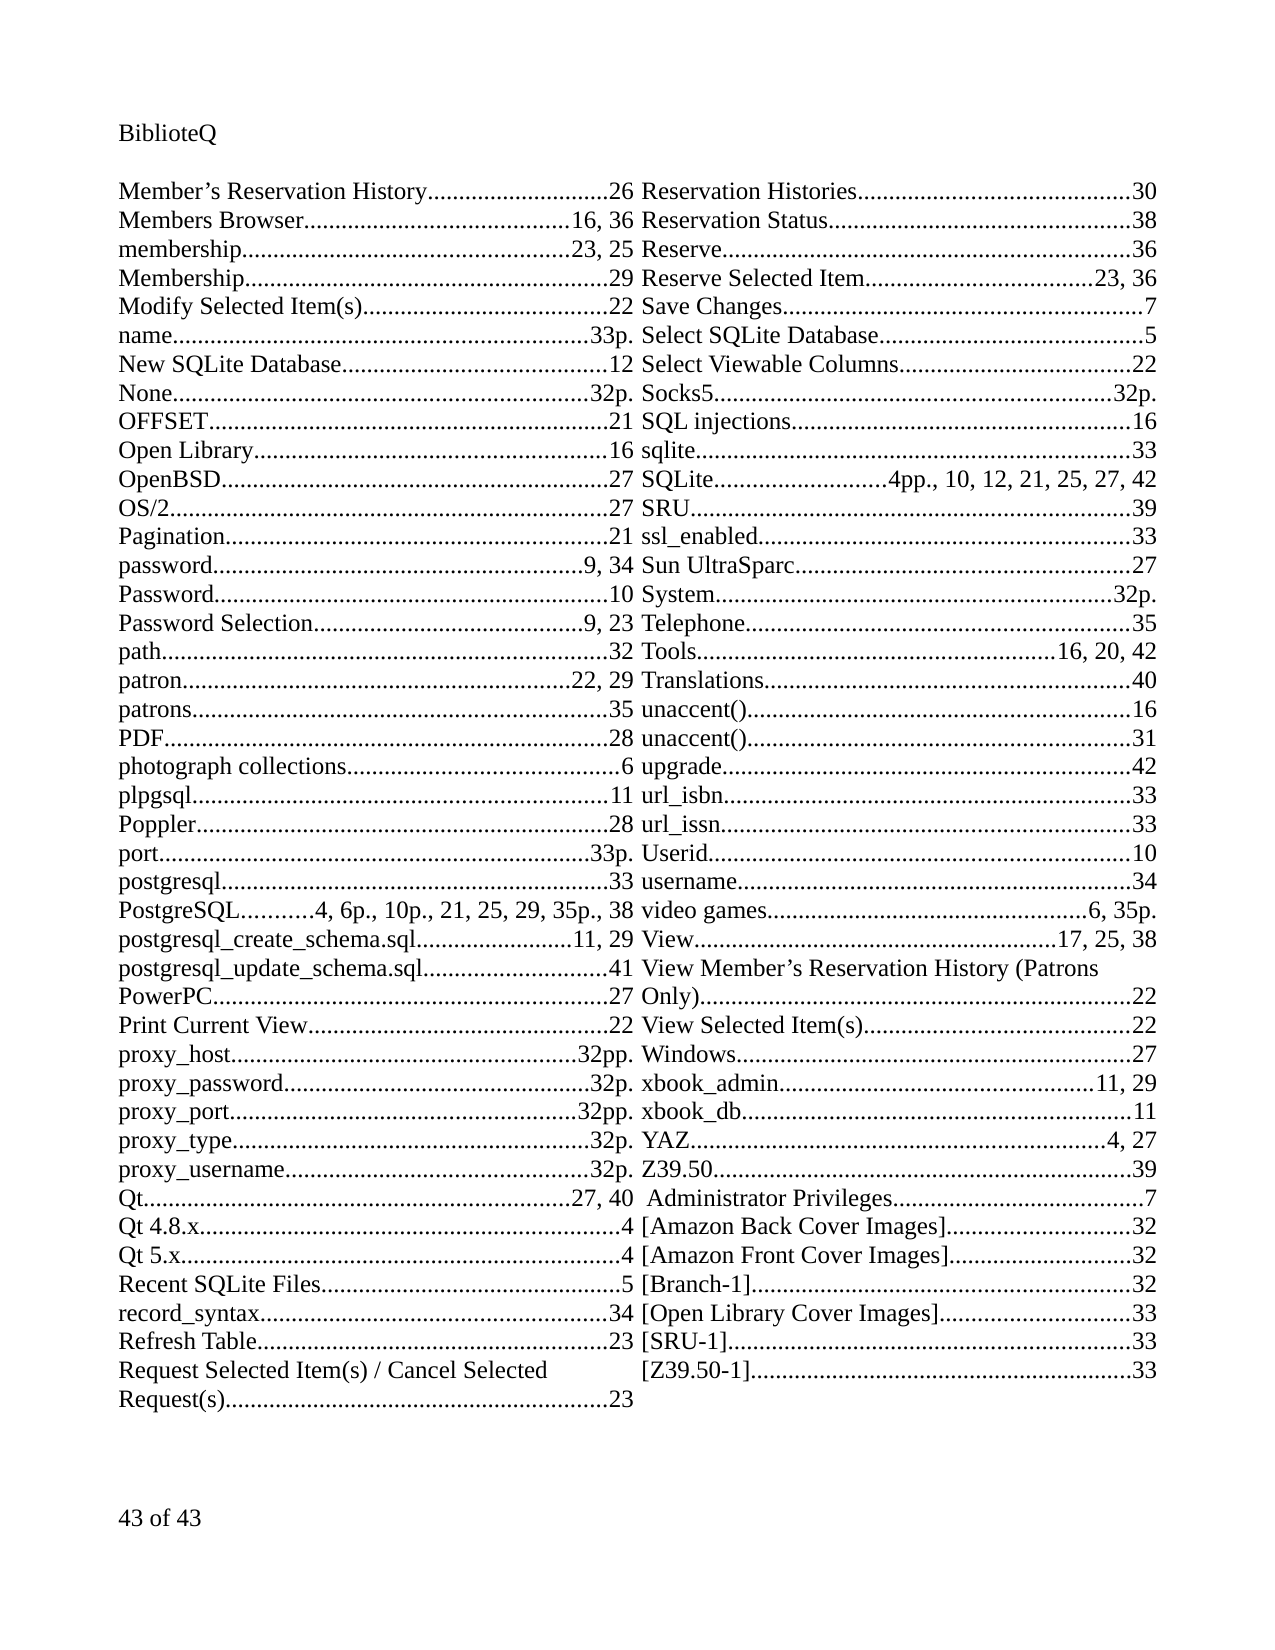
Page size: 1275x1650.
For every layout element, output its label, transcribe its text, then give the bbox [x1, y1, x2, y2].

text url_isbn 33 [641, 780, 1157, 809]
text Reserve 36 [641, 234, 1157, 263]
text SRU 39 [641, 493, 1157, 521]
text record_syntax 34 [118, 1298, 634, 1326]
text patrons 35 [118, 694, 634, 723]
text proxy_host 32pp. [118, 1039, 634, 1068]
text System 32p. [641, 579, 1157, 608]
text Select Viewable Columns 22 [641, 349, 1157, 378]
text postgresql_update_schema.sql 41 [118, 953, 634, 981]
text patron 22, 29 [118, 665, 634, 694]
text Request Selected Item(s) / Cancel Selected Request(s) 23 [118, 1355, 634, 1413]
text [Amazon Back Cover Images] 32 [641, 1211, 1157, 1240]
text membership 23, 25 [118, 234, 634, 263]
text PowerPC 27 [118, 981, 634, 1010]
text port 33p. [118, 838, 634, 866]
text [Amazon Front Cover Images] 32 [641, 1240, 1157, 1269]
text Socks5 32p. [641, 378, 1157, 406]
text OpenBSD 27 [118, 464, 634, 493]
text Sun UltraSparc 27 [641, 550, 1157, 579]
text sqlite 33 [641, 435, 1157, 464]
text password 9, 34 [118, 550, 634, 579]
text Password Selection 9, 23 [118, 608, 634, 636]
text New SQLite Database 12 [118, 349, 634, 378]
text xbook_admin 11, 29 [641, 1068, 1157, 1096]
text OFFSET 21 [118, 406, 634, 435]
text [Open Library Cover Images] 33 [641, 1298, 1157, 1326]
text Reserve Selected Item 23, 36 [641, 263, 1157, 291]
text Save Changes 7 [641, 291, 1157, 320]
text upgrade 42 [641, 751, 1157, 780]
text Select SQLite Database 5 [641, 320, 1157, 349]
text [SRU-1] 33 [641, 1326, 1157, 1355]
text Recent SQLite Files 5 [118, 1269, 634, 1298]
text SQLite 4pp., 10, 12, 21, 25, 27, 42 [641, 464, 1157, 493]
text SQL injections 16 [641, 406, 1157, 435]
text Reservation Status 38 [641, 205, 1157, 234]
text Z39.50 39 [641, 1154, 1157, 1183]
text View 17, 25, 38 [641, 924, 1157, 953]
text ssl_enabled 33 [641, 521, 1157, 550]
text Qt 27, 40 [118, 1183, 634, 1211]
text Open Library 16 [118, 435, 634, 464]
text xbook_db 11 [641, 1096, 1157, 1125]
text Tools 16, 20, 42 [641, 636, 1157, 665]
text Members Browser 16, 36 [118, 205, 634, 234]
text Pagination 21 [118, 521, 634, 550]
text Qt 4.8.x 4 [118, 1211, 634, 1240]
text View Selected Item(s) 22 [641, 1010, 1157, 1039]
text Password 10 [118, 579, 634, 608]
text proxy_type 32p. [118, 1125, 634, 1154]
text Refresh Table 23 [118, 1326, 634, 1355]
text Translations 40 [641, 665, 1157, 694]
text name 33p. [118, 320, 634, 349]
text username 34 [641, 866, 1157, 895]
text path 32 [118, 636, 634, 665]
text PostgreSQL 4, 6p., 10p., 21, 25, 29, 35p., 38 [118, 895, 634, 924]
text Print Current View 22 [118, 1010, 634, 1039]
text Modify Selected Item(s) 22 [118, 291, 634, 320]
text OS/2 27 [118, 493, 634, 521]
text Qt 5.x 4 [118, 1240, 634, 1269]
text photograph collections 6 [118, 751, 634, 780]
text unaccent() 31 [641, 723, 1157, 751]
text video games 6, 35p. [641, 895, 1157, 924]
text unaccent() 16 [641, 694, 1157, 723]
text proxy_password 32p. [118, 1068, 634, 1096]
text None 32p. [118, 378, 634, 406]
text Windows 27 [641, 1039, 1157, 1068]
text [Z39.50-1] 33 [641, 1355, 1157, 1384]
text Administrator Privileges 7 [641, 1183, 1157, 1211]
text Telephone 35 [641, 608, 1157, 636]
text postgresql_create_schema.sql 11, 29 [118, 924, 634, 953]
text postgresql 33 [118, 866, 634, 895]
text View Member’s Reservation History (Patrons Only) 22 [641, 953, 1157, 1010]
text proxy_port 32pp. [118, 1096, 634, 1125]
text Member’s Reservation History 26 [118, 176, 634, 205]
text Membership 29 [118, 263, 634, 291]
text Reservation Histories 30 [641, 176, 1157, 205]
text PDF 28 [118, 723, 634, 751]
text plpgsql 11 [118, 780, 634, 809]
text url_issn 33 [641, 809, 1157, 838]
text proxy_username 32p. [118, 1154, 634, 1183]
text YAZ 4, 27 [641, 1125, 1157, 1154]
text Poppler 28 [118, 809, 634, 838]
text Userid 10 [641, 838, 1157, 866]
text [Branch-1] 32 [641, 1269, 1157, 1298]
